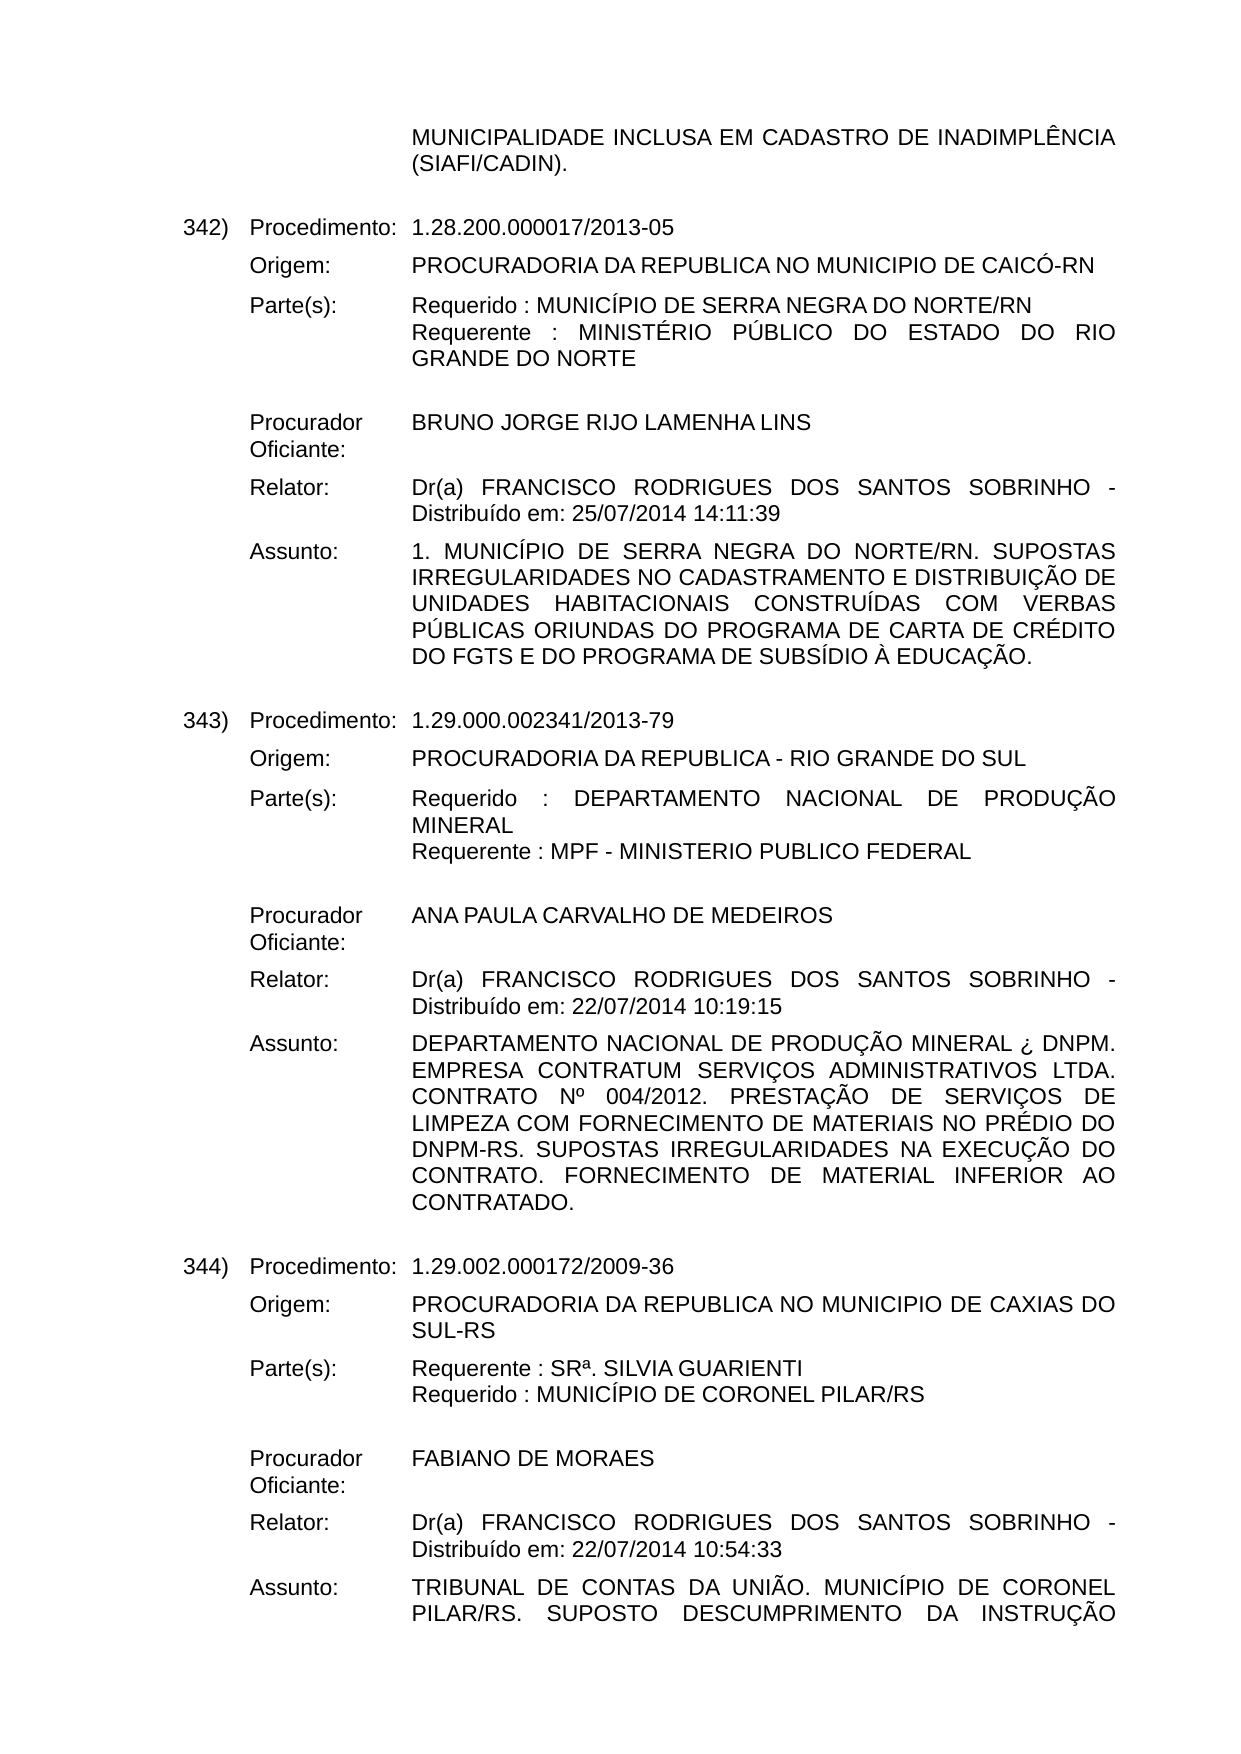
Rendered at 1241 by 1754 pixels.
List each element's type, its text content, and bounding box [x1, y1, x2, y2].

table_cell BRUNO JORGE RIJO LAMENHA LINS [406, 404, 1122, 468]
table_cell Requerido : DEPARTAMENTO NACIONAL DE PRODUÇÃO MINERAL Requerente : MPF - MINISTERIO PUBLICO FEDERAL [406, 780, 1122, 896]
table_cell Procurador Oficiante: [244, 404, 406, 468]
table_header 344) [177, 1247, 244, 1285]
table_cell [177, 532, 244, 675]
table_cell [177, 780, 244, 896]
table_cell [177, 1285, 244, 1349]
table_cell PROCURADORIA DA REPUBLICA NO MUNICIPIO DE CAICÓ-RN [406, 246, 1122, 287]
table_cell FABIANO DE MORAES [406, 1440, 1122, 1504]
table_cell Parte(s): [244, 287, 406, 403]
table_header 342) [177, 209, 244, 246]
table_cell Relator: [244, 961, 406, 1025]
table_header 1.29.000.002341/2013-79 [406, 701, 1122, 739]
table_cell Origem: [244, 1285, 406, 1349]
table_cell Parte(s): [244, 1349, 406, 1439]
table_cell Dr(a) FRANCISCO RODRIGUES DOS SANTOS SOBRINHO - Distribuído em: 25/07/2014 14:11:39 [406, 468, 1122, 532]
table_cell Dr(a) FRANCISCO RODRIGUES DOS SANTOS SOBRINHO - Distribuído em: 22/07/2014 10:19:15 [406, 961, 1122, 1025]
table_cell Origem: [244, 246, 406, 287]
table_cell MUNICIPALIDADE INCLUSA EM CADASTRO DE INADIMPLÊNCIA (SIAFI/CADIN). [406, 118, 1122, 182]
table_cell Relator: [244, 1504, 406, 1568]
table_cell Assunto: [244, 1025, 406, 1221]
table_cell [177, 896, 244, 961]
table_cell DEPARTAMENTO NACIONAL DE PRODUÇÃO MINERAL ¿ DNPM. EMPRESA CONTRATUM SERVIÇOS ADMINISTRATIVOS LTDA. CONTRATO Nº 004/2012. PRESTAÇÃO DE SERVIÇOS DE LIMPEZA COM FORNECIMENTO DE MATERIAIS NO PRÉDIO DO DNPM-RS. SUPOSTAS IRREGULARIDADES NA EXECUÇÃO DO CONTRATO. FORNECIMENTO DE MATERIAL INFERIOR AO CONTRATADO. [406, 1025, 1122, 1221]
table_cell [177, 1349, 244, 1439]
table_cell Requerente : SRª. SILVIA GUARIENTI Requerido : MUNICÍPIO DE CORONEL PILAR/RS [406, 1349, 1122, 1439]
table_cell [244, 118, 406, 182]
table_cell 1. MUNICÍPIO DE SERRA NEGRA DO NORTE/RN. SUPOSTAS IRREGULARIDADES NO CADASTRAMENTO E DISTRIBUIÇÃO DE UNIDADES HABITACIONAIS CONSTRUÍDAS COM VERBAS PÚBLICAS ORIUNDAS DO PROGRAMA DE CARTA DE CRÉDITO DO FGTS E DO PROGRAMA DE SUBSÍDIO À EDUCAÇÃO. [406, 532, 1122, 675]
table_cell Requerido : MUNICÍPIO DE SERRA NEGRA DO NORTE/RN Requerente : MINISTÉRIO PÚBLICO DO ESTADO DO RIO GRANDE DO NORTE [406, 287, 1122, 403]
table_header Procedimento: [244, 1247, 406, 1285]
table_cell [177, 118, 244, 182]
table_header 343) [177, 701, 244, 739]
table_cell PROCURADORIA DA REPUBLICA - RIO GRANDE DO SUL [406, 739, 1122, 779]
table_cell Procurador Oficiante: [244, 896, 406, 961]
table_cell [177, 1025, 244, 1221]
table_cell [177, 739, 244, 779]
table_cell [177, 1568, 244, 1632]
table_cell Parte(s): [244, 780, 406, 896]
table_cell Origem: [244, 739, 406, 779]
table_cell Dr(a) FRANCISCO RODRIGUES DOS SANTOS SOBRINHO - Distribuído em: 22/07/2014 10:54:33 [406, 1504, 1122, 1568]
table_cell [177, 404, 244, 468]
table_cell [177, 468, 244, 532]
table_cell [177, 1440, 244, 1504]
table_header Procedimento: [244, 701, 406, 739]
table_cell ANA PAULA CARVALHO DE MEDEIROS [406, 896, 1122, 961]
table_cell [177, 961, 244, 1025]
table_cell TRIBUNAL DE CONTAS DA UNIÃO. MUNICÍPIO DE CORONEL PILAR/RS. SUPOSTO DESCUMPRIMENTO DA INSTRUÇÃO [406, 1568, 1122, 1632]
table_cell [177, 1504, 244, 1568]
table_cell Relator: [244, 468, 406, 532]
table_header 1.29.002.000172/2009-36 [406, 1247, 1122, 1285]
table_cell Assunto: [244, 532, 406, 675]
table_cell [177, 287, 244, 403]
table_cell Procurador Oficiante: [244, 1440, 406, 1504]
table_cell [177, 246, 244, 287]
table_cell PROCURADORIA DA REPUBLICA NO MUNICIPIO DE CAXIAS DO SUL-RS [406, 1285, 1122, 1349]
table_header Procedimento: [244, 209, 406, 246]
table_cell Assunto: [244, 1568, 406, 1632]
table_header 1.28.200.000017/2013-05 [406, 209, 1122, 246]
